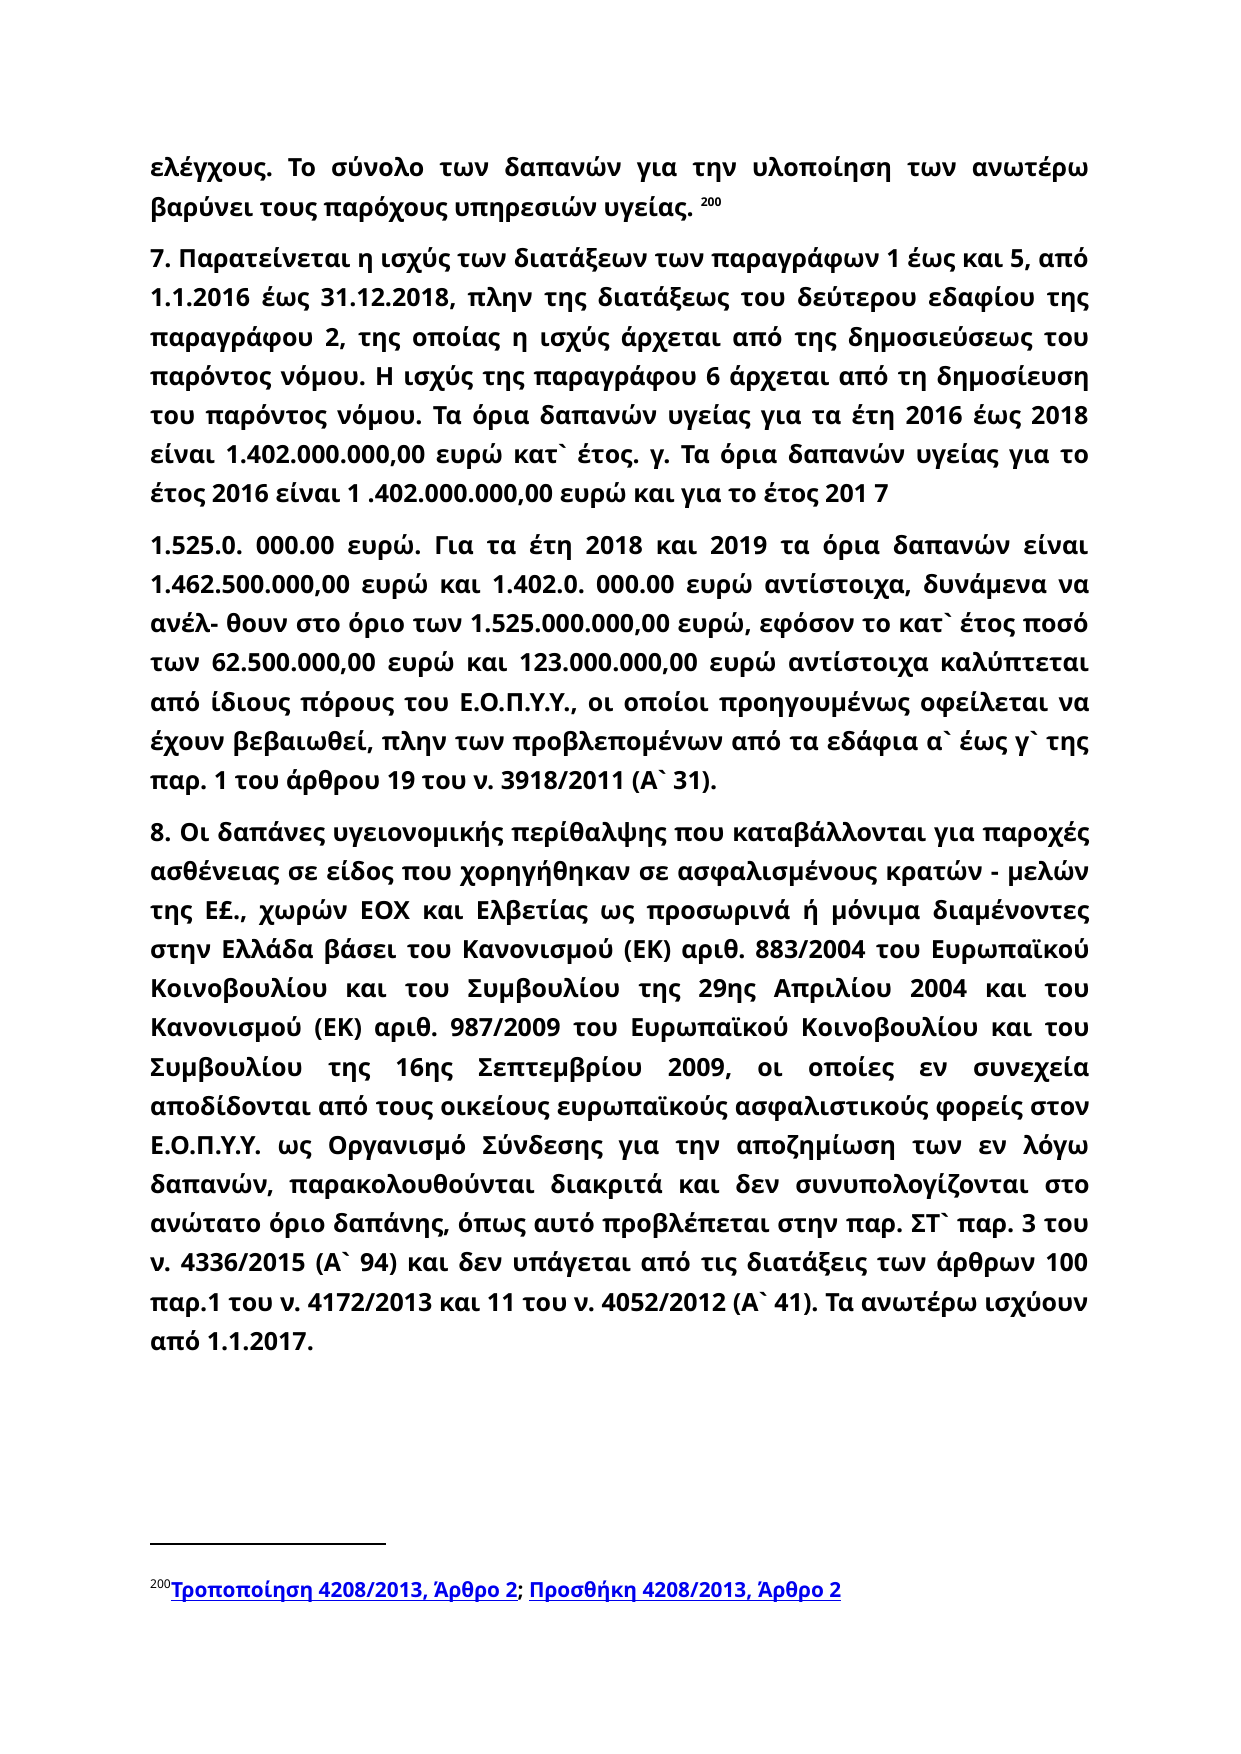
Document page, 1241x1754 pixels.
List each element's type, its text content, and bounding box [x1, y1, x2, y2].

text ελέγχους. Το σύνολο των δαπανών για την υλοποίηση των ανωτέρω βαρύνει τους παρόχους υπηρεσιών υγείας. [150, 150, 1090, 223]
text 1.525.0. 000.00 ευρώ. Για τα έτη 2018 και 2019 τα όρια δαπανών είναι 1.462.500.000,00 ευρώ και 1.402.0. 000.00 ευρώ αντίστοιχα, δυνάμενα να ανέλ- θουν στο όριο των 1.525.000.000,00 ευρώ, εφόσον το κατ` έτος ποσό των 62.500.000,00 ευρώ και 123.000.000,00 ευρώ αντίστοιχα καλύπτεται από ίδιους πόρους του Ε.Ο.Π.Υ.Υ., οι οποίοι προηγουμένως οφείλεται να έχουν βεβαιωθεί, πλην των προβλεπομένων από τα εδάφια α` έως γ` της παρ. 1 του άρθρου 19 του ν. 3918/2011 (Α` 31). [150, 527, 1090, 797]
text 8. Οι δαπάνες υγειονομικής περίθαλψης που καταβάλλονται για παροχές ασθένειας σε είδος που χορηγήθηκαν σε ασφαλισμένους κρατών - μελών της Ε£., χωρών ΕΟΧ και Ελβετίας ως προσωρινά ή μόνιμα διαμένοντες στην Ελλάδα βάσει του Κανονισμού (ΕΚ) αριθ. 883/2004 του Ευρωπαϊκού Κοινοβουλίου και του Συμβουλίου της 29ης Απριλίου 2004 και του Κανονισμού (ΕΚ) αριθ. 987/2009 του Ευρωπαϊκού Κοινοβουλίου και του Συμβουλίου της 16ης Σεπτεμβρίου 2009, οι οποίες εν συνεχεία αποδίδονται από τους οικείους ευρωπαϊκούς ασφαλιστικούς φορείς στον Ε.Ο.Π.Υ.Υ. ως Οργανισμό Σύνδεσης για την αποζημίωση των εν λόγω δαπανών, παρακολουθούνται διακριτά και δεν συνυπολογίζονται στο ανώτατο όριο δαπάνης, όπως αυτό προβλέπεται στην παρ. ΣΤ` παρ. 3 του ν. 4336/2015 (Α` 94) και δεν υπάγεται από τις διατάξεις των άρθρων 100 παρ.1 του ν. 4172/2013 και 11 του ν. 4052/2012 (Α` 41). Τα ανωτέρω ισχύουν από 1.1.2017. [150, 814, 1090, 1357]
text Τροποποίηση 4208/2013, Άρθρο 2; Προσθήκη 4208/2013, Άρθρο 2 [150, 1576, 1090, 1604]
text 7. Παρατείνεται η ισχύς των διατάξεων των παραγράφων 1 έως και 5, από 1.1.2016 έως 31.12.2018, πλην της διατάξεως του δεύτερου εδαφίου της παραγράφου 2, της οποίας η ισχύς άρχεται από της δημοσιεύσεως του παρόντος νόμου. Η ισχύς της παραγράφου 6 άρχεται από τη δημοσίευση του παρόντος νόμου. Τα όρια δαπανών υγείας για τα έτη 2016 έως 2018 είναι 1.402.000.000,00 ευρώ κατ` έτος. γ. Τα όρια δαπανών υγείας για το έτος 2016 είναι 1 .402.000.000,00 ευρώ και για το έτος 201 7 [150, 241, 1090, 510]
